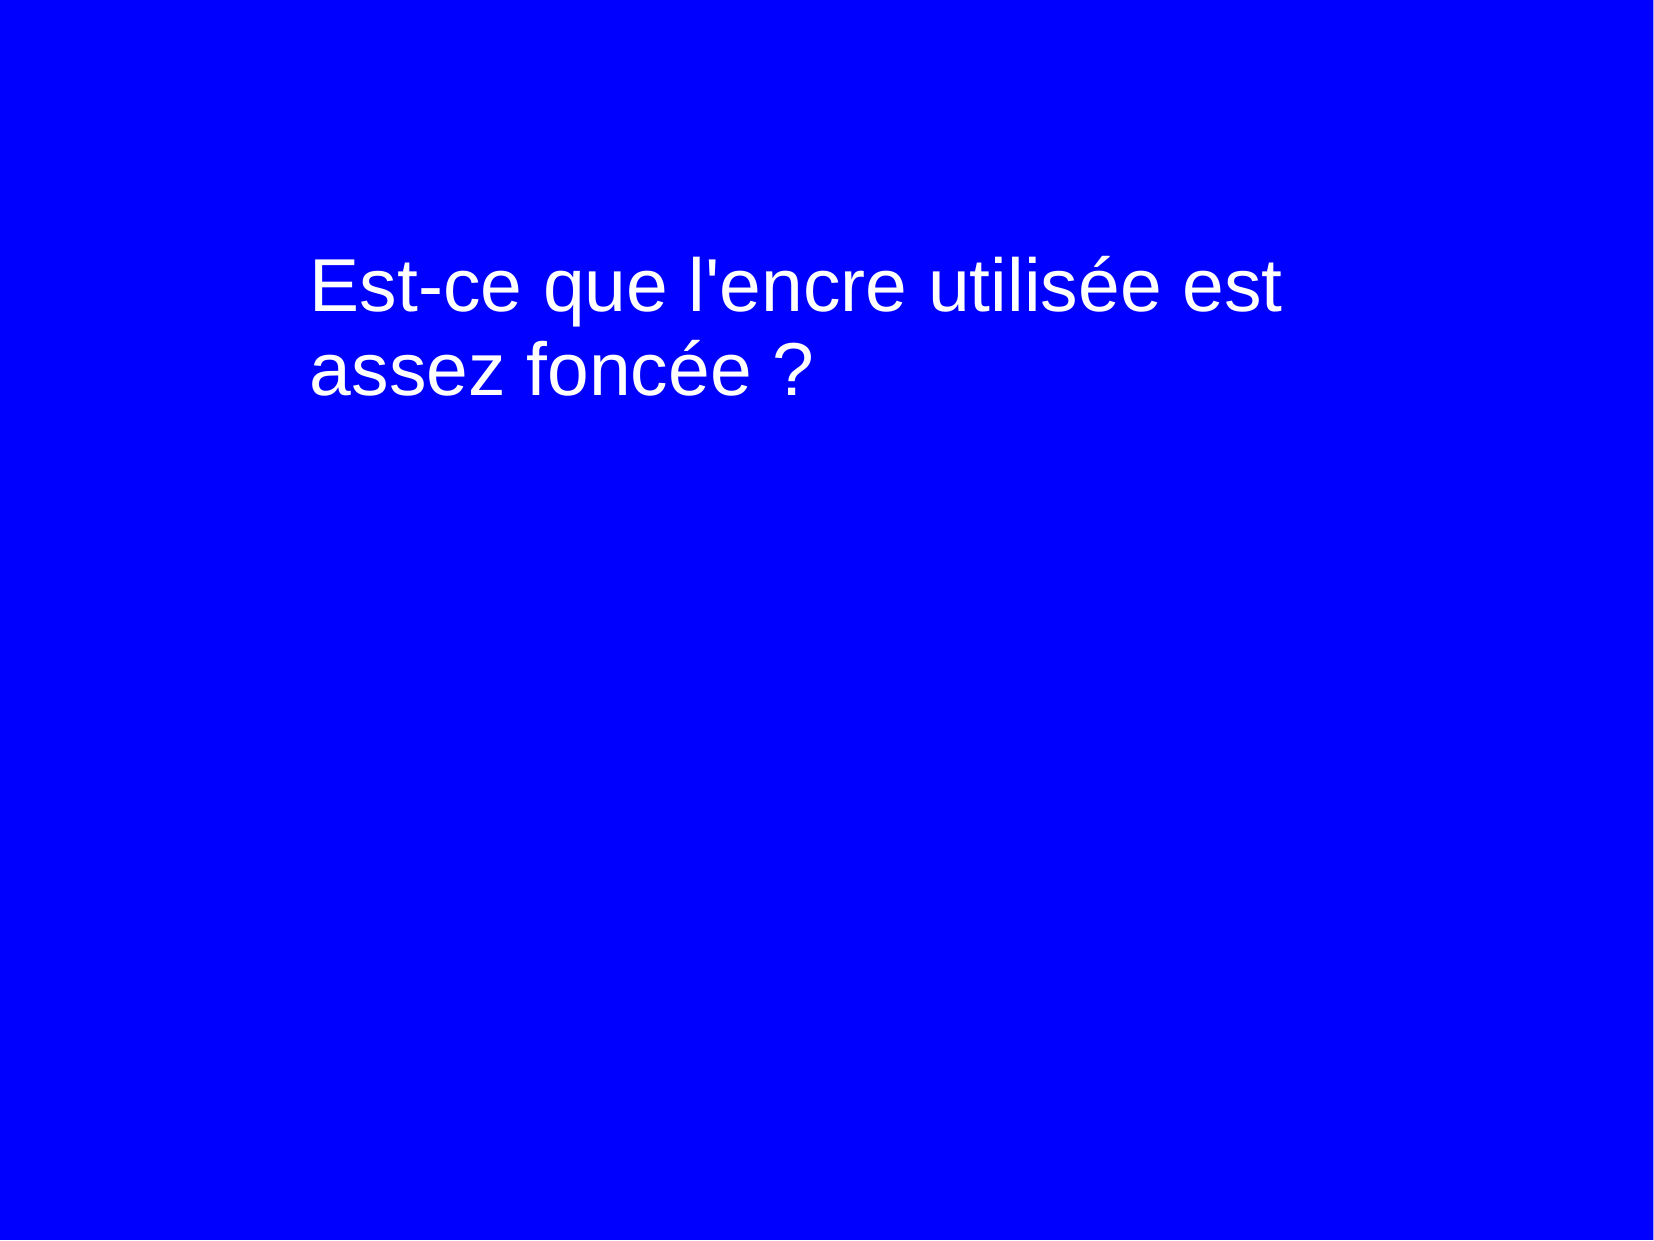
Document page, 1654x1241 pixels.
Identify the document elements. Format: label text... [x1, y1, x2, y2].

text_box Est-ce que l'encre utilisée est assez foncée ? [295, 236, 1329, 419]
